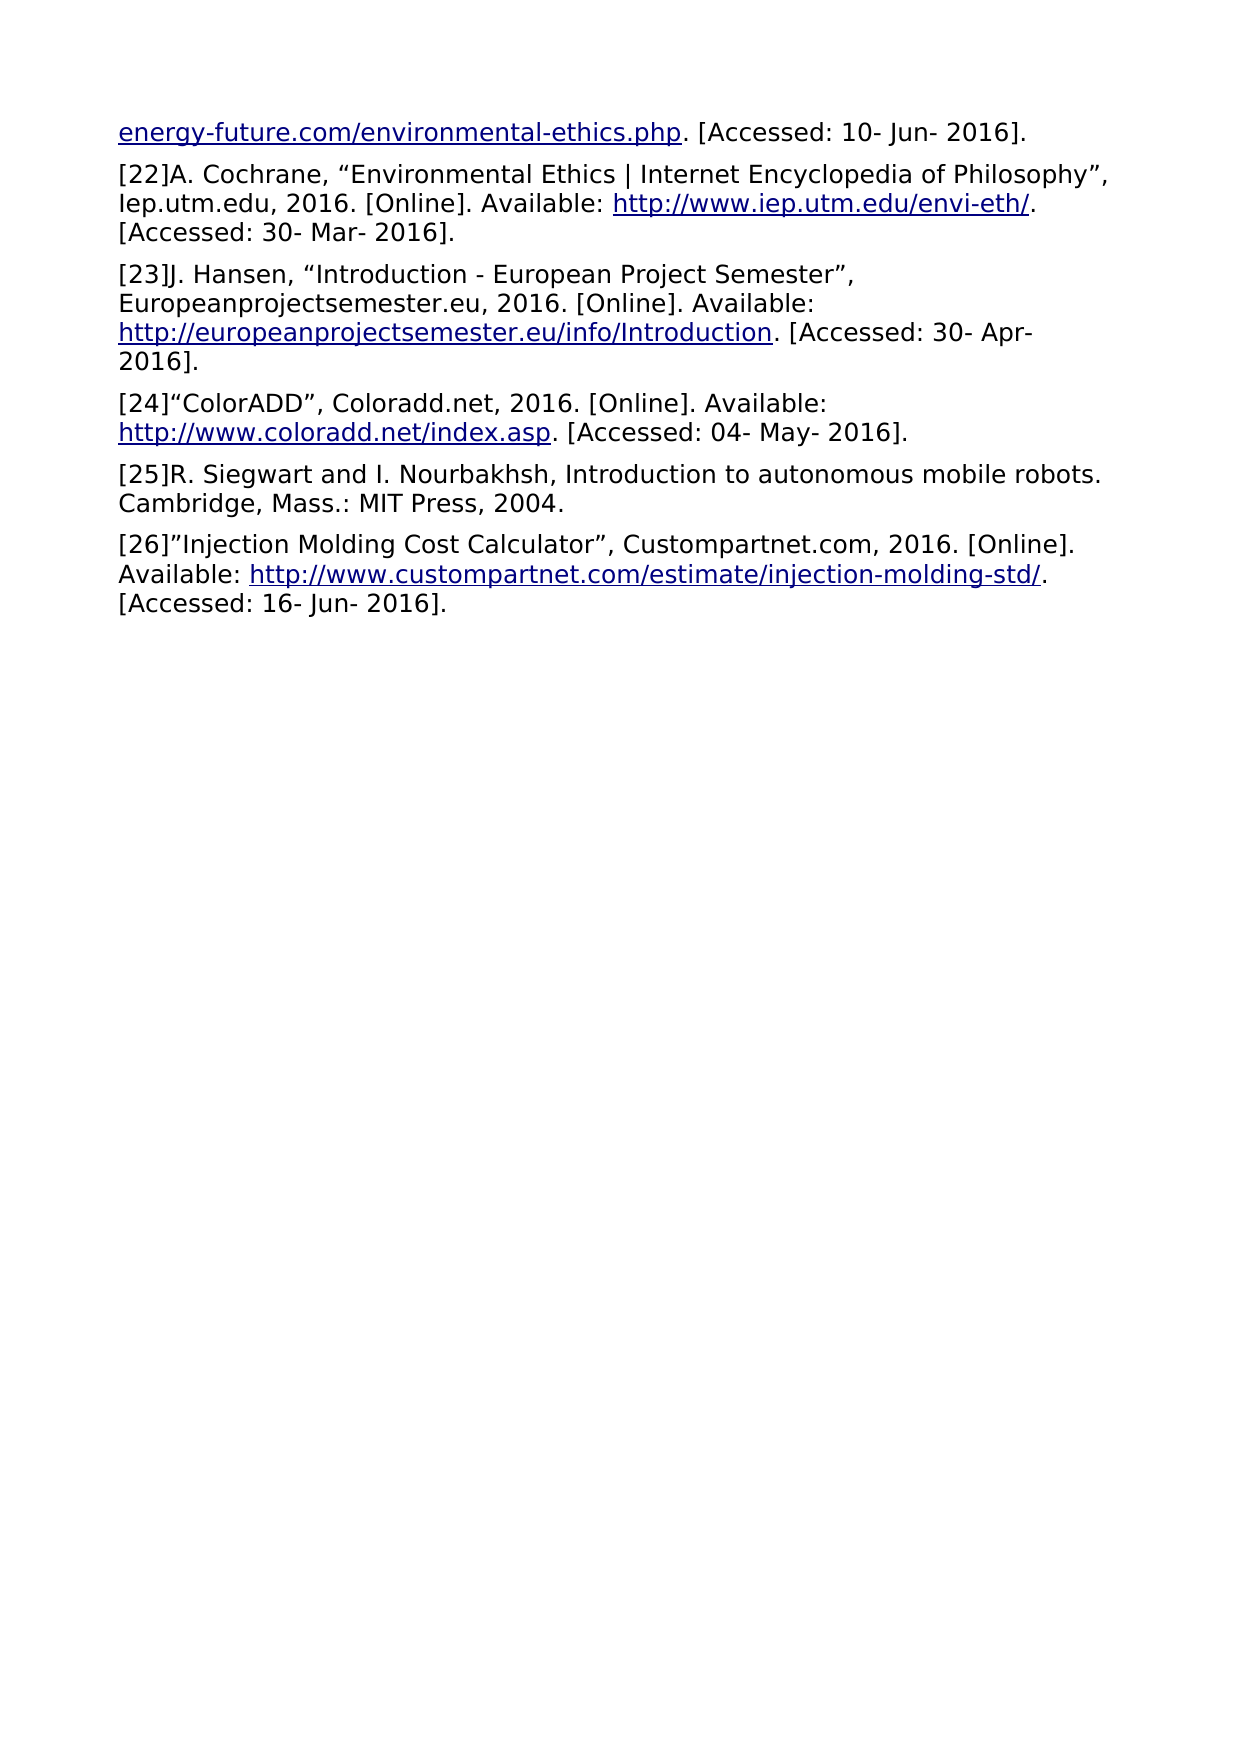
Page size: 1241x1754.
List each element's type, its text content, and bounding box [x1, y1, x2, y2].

text [25]R. Siegwart and I. Nourbakhsh, Introduction to autonomous mobile robots. Cambridge, Mass.: MIT Press, 2004. [118, 460, 1122, 518]
text [22]A. Cochrane, “Environmental Ethics | Internet Encyclopedia of Philosophy”, Iep.utm.edu, 2016. [Online]. Available: http://www.iep.utm.edu/envi-eth/. [Accessed: 30- Mar- 2016]. [118, 160, 1122, 247]
text [24]“ColorADD”, Coloradd.net, 2016. [Online]. Available: http://www.coloradd.net/index.asp. [Accessed: 04- May- 2016]. [118, 389, 1122, 447]
text [23]J. Hansen, “Introduction - European Project Semester”, Europeanprojectsemester.eu, 2016. [Online]. Available: http://europeanprojectsemester.eu/info/Introduction. [Accessed: 30- Apr- 2016]. [118, 260, 1122, 376]
text energy-future.com/environmental-ethics.php. [Accessed: 10- Jun- 2016]. [118, 118, 1122, 147]
text [26]”Injection Molding Cost Calculator”, Custompartnet.com, 2016. [Online]. Available: http://www.custompartnet.com/estimate/injection-molding-std/. [Accessed: 16- Jun- 2016]. [118, 531, 1122, 618]
